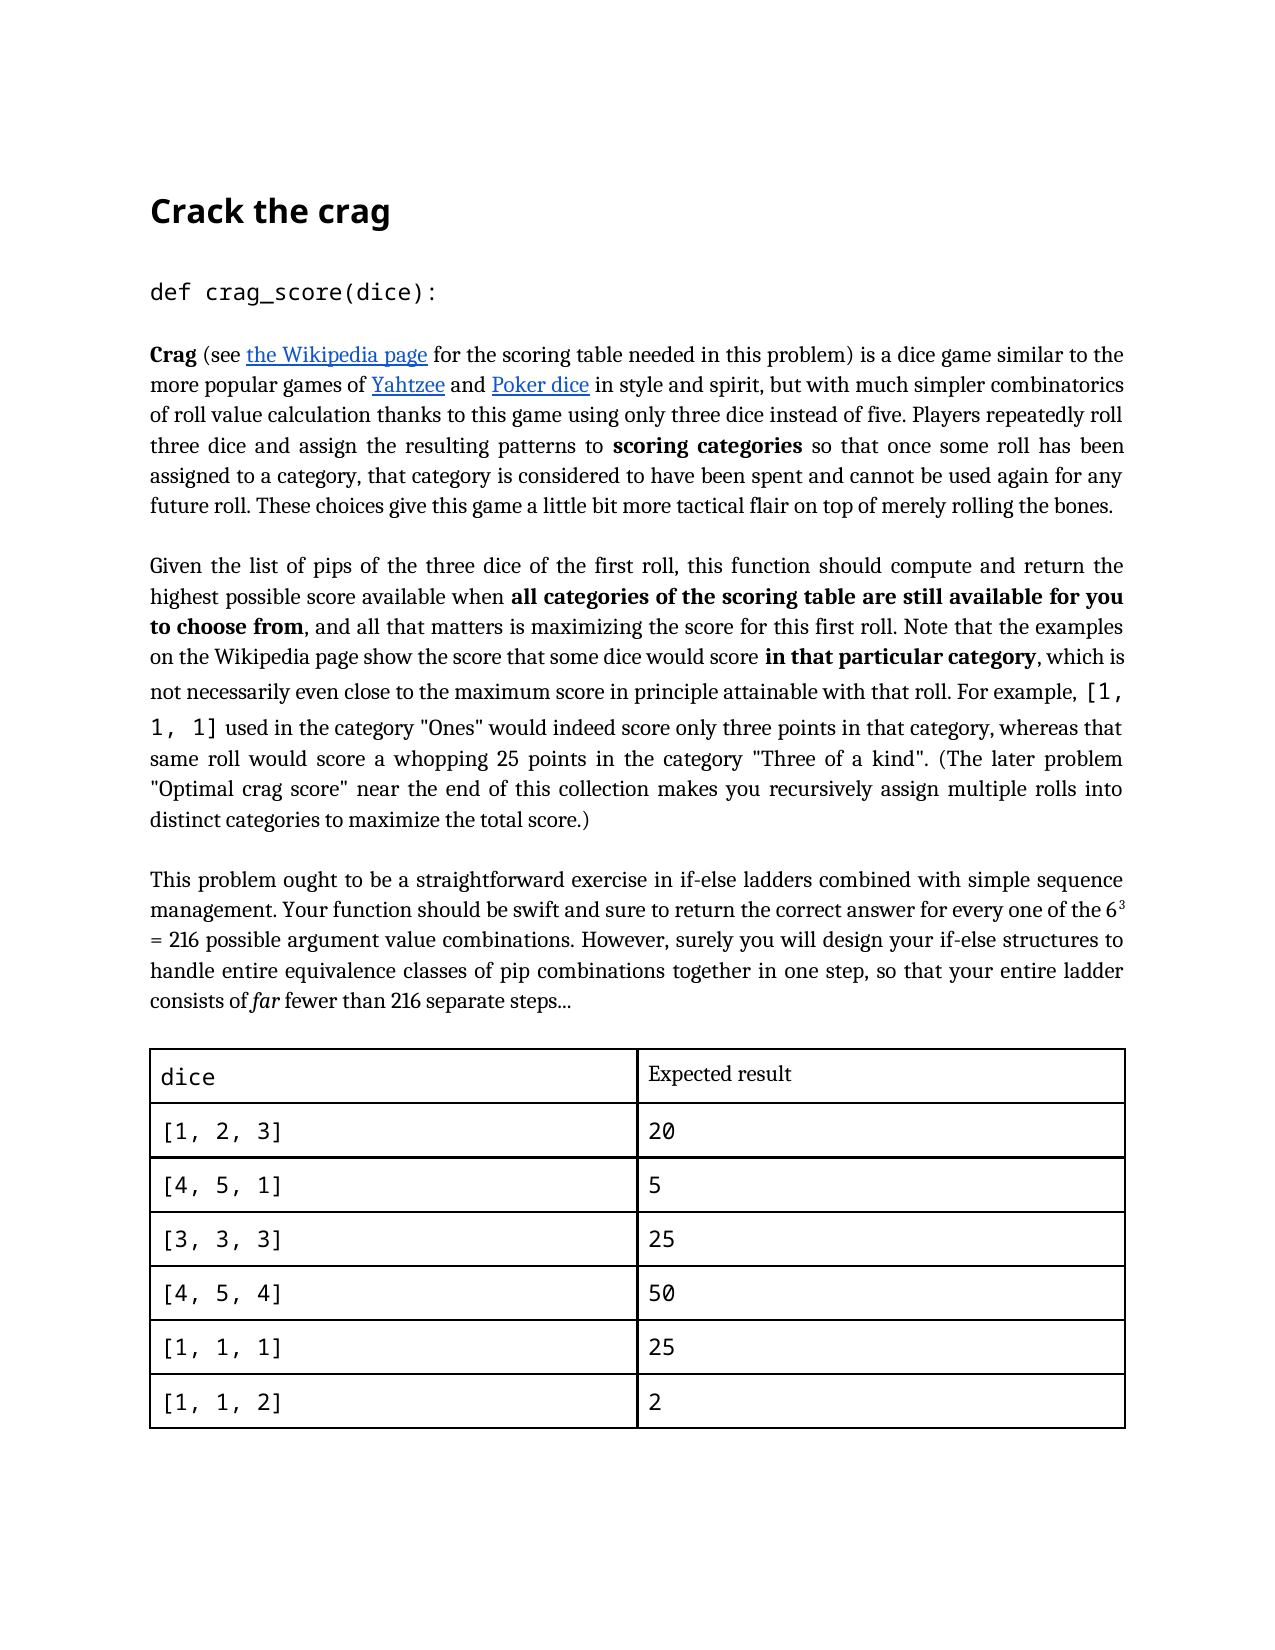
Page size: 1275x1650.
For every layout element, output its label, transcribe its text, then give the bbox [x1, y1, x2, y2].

subtitle Crack the crag [150, 187, 1125, 233]
table_cell [4, 5, 4] [151, 1267, 636, 1319]
table_cell 2 [639, 1375, 1124, 1427]
text Given the list of pips of the three dice of the first roll, this function should compute and return the highest possible score available when all categories of the scoring table are still available for you to choose from, and all that matters is maximizing the score for this first roll. Note that the examples on the Wikipedia page show the score that some dice would score in that particular category, which is not necessarily even close to the maximum score in principle attainable with that roll. For example, [1, 1, 1] used in the category "Ones" would indeed score only three points in that category, whereas that same roll would score a whopping 25 points in the category "Three of a kind". (The later problem "Optimal crag score" near the end of this collection makes you recursively assign multiple rolls into distinct categories to maximize the total score.) [150, 553, 1125, 833]
table_cell 20 [639, 1104, 1124, 1156]
table_cell [1, 1, 2] [151, 1375, 636, 1427]
table_cell [4, 5, 1] [151, 1159, 636, 1211]
table_cell 5 [639, 1159, 1124, 1211]
table_header dice [151, 1050, 636, 1102]
table_cell [1, 1, 1] [151, 1321, 636, 1373]
table_cell 25 [639, 1213, 1124, 1265]
table_cell [3, 3, 3] [151, 1213, 636, 1265]
text Crag (see the Wikipedia page for the scoring table needed in this problem) is a dice game similar to the more popular games of Yahtzee and Poker dice in style and spirit, but with much simpler combinatorics of roll value calculation thanks to this game using only three dice instead of five. Players repeatedly roll three dice and assign the resulting patterns to scoring categories so that once some roll has been assigned to a category, that category is considered to have been spent and cannot be used again for any future roll. These choices give this game a little bit more tactical flair on top of merely rolling the bones. [150, 342, 1125, 519]
table_cell [1, 2, 3] [151, 1104, 636, 1156]
text def crag_score(dice): [150, 276, 1125, 307]
table_cell 25 [639, 1321, 1124, 1373]
table_header Expected result [639, 1050, 1124, 1102]
text This problem ought to be a straightforward exercise in if-else ladders combined with simple sequence management. Your function should be swift and sure to return the correct answer for every one of the 63 = 216 possible argument value combinations. However, surely you will design your if-else structures to handle entire equivalence classes of pip combinations together in one step, so that your entire ladder consists of far fewer than 216 separate steps... [150, 867, 1125, 1014]
table_cell 50 [639, 1267, 1124, 1319]
